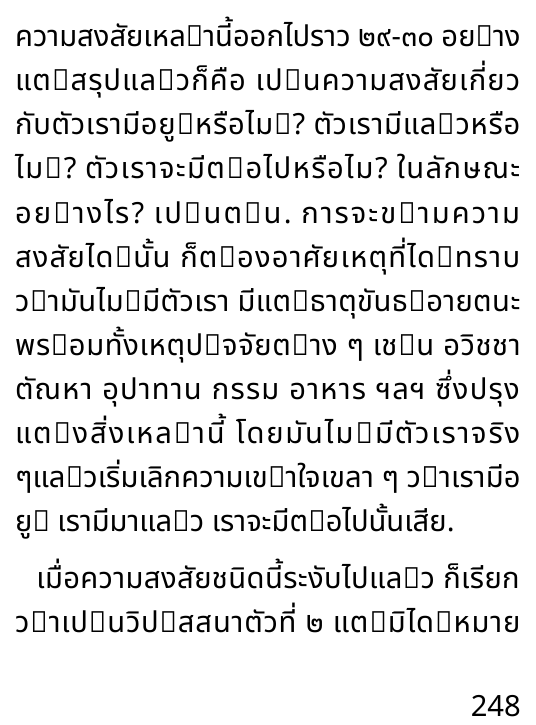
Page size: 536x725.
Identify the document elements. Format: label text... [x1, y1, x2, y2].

text เมื่อความสงสัยชนิดนี้ระงับไปแลว ก็เรียกวาเปนวิปสสนาตัวที่ ๒ แตมิไดหมาย [15, 557, 521, 645]
text ความสงสัยเหลานี้ออกไปราว ๒๙-๓๐ อยาง แตสรุปแลวก็คือ เปนความสงสัยเกี่ยวกับตัวเรามีอยูหรือไม? ตัวเรามีแลวหรือไม? ตัวเราจะมีตอไปหรือไม? ในลักษณะอยางไร? เปนตน. การจะขามความสงสัยไดนั้น ก็ตองอาศัยเหตุที่ไดทราบวามันไมมีตัวเรา มีแตธาตุขันธอายตนะ พรอมทั้งเหตุปจจัยตาง ๆ เชน อวิชชา ตัณหา อุปาทาน กรรม อาหาร ฯลฯ ซึ่งปรุงแตงสิ่งเหลานี้ โดยมันไมมีตัวเราจริง ๆแลวเริ่มเลิกความเขาใจเขลา ๆ วาเรามีอยู เรามีมาแลว เราจะมีตอไปนั้นเสีย. [15, 15, 521, 545]
